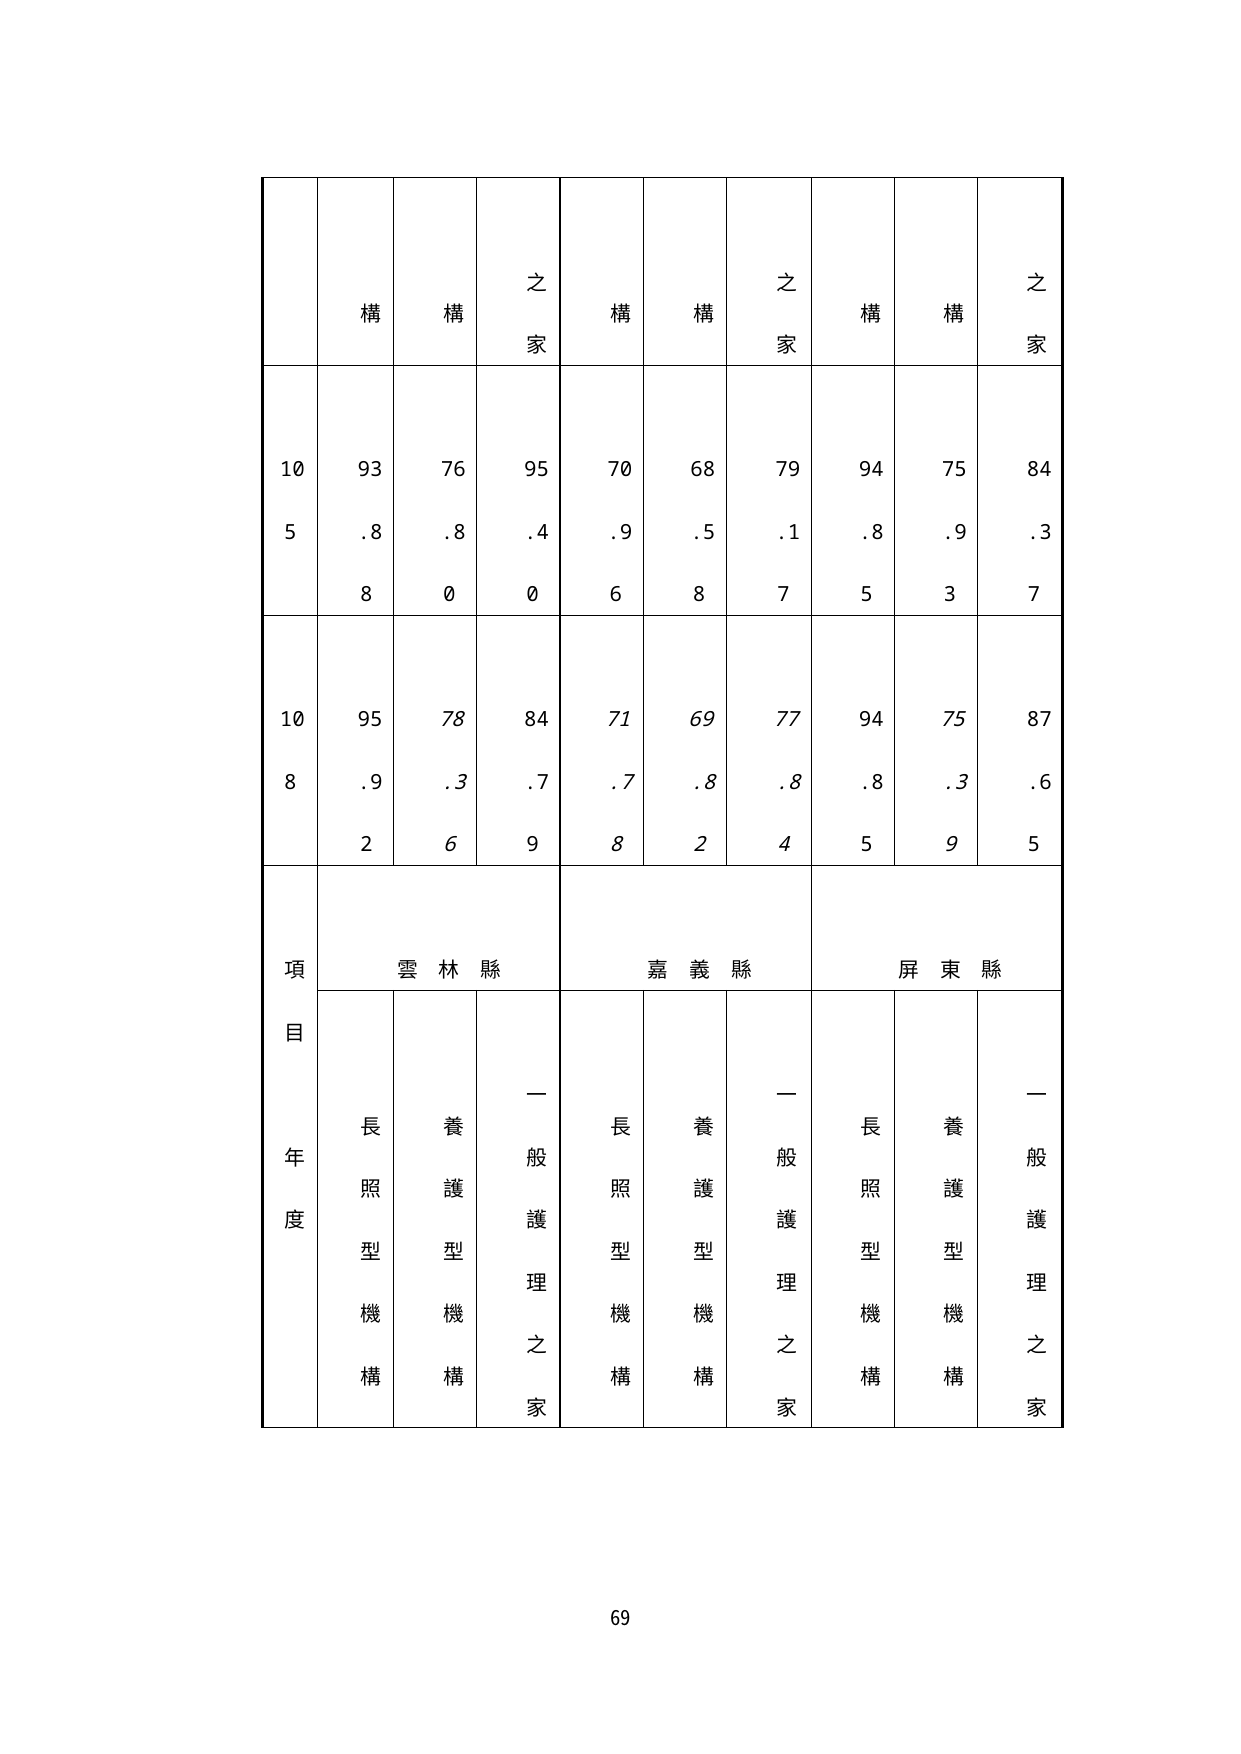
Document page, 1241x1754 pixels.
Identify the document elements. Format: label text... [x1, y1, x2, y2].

table_cell 一般護理之家 [477, 991, 559, 1427]
table_cell 79.17 [727, 366, 811, 615]
table_cell 94.85 [812, 616, 894, 865]
table_cell 94.85 [812, 366, 894, 615]
table_cell 87.65 [978, 616, 1061, 865]
table_cell 95.40 [477, 366, 559, 615]
table_cell 項目 年度 [264, 866, 317, 1427]
table_cell 105 [264, 366, 317, 615]
table_cell 長照型機構 [561, 991, 643, 1427]
table_cell 68.58 [644, 366, 726, 615]
table_cell 108 [264, 616, 317, 865]
table_cell 69.82 [644, 616, 726, 865]
table_cell 嘉義縣 [561, 866, 811, 990]
table_cell 77.84 [727, 616, 811, 865]
table_cell 養護型機構 [394, 991, 476, 1427]
table_cell 84.79 [477, 616, 559, 865]
table_cell 構 [561, 178, 643, 365]
table_cell 構 [644, 178, 726, 365]
table_cell 之家 [477, 178, 559, 365]
table_cell 構 [318, 178, 393, 365]
table_cell [264, 178, 317, 365]
table_cell 78.36 [394, 616, 476, 865]
table_cell 構 [812, 178, 894, 365]
table_cell 一般護理之家 [727, 991, 811, 1427]
table_cell 屏東縣 [812, 866, 1061, 990]
table_cell 構 [895, 178, 977, 365]
table_cell 76.80 [394, 366, 476, 615]
table_cell 75.39 [895, 616, 977, 865]
table_cell 養護型機構 [644, 991, 726, 1427]
table_cell 95.92 [318, 616, 393, 865]
table_cell 雲林縣 [318, 866, 559, 990]
table_cell 84.37 [978, 366, 1061, 615]
table_cell 75.93 [895, 366, 977, 615]
table_cell 養護型機構 [895, 991, 977, 1427]
table_cell 長照型機構 [318, 991, 393, 1427]
table_cell 之家 [727, 178, 811, 365]
table_cell 長照型機構 [812, 991, 894, 1427]
table_cell 70.96 [561, 366, 643, 615]
table_cell 構 [394, 178, 476, 365]
table_cell 71.78 [561, 616, 643, 865]
table_cell 之家 [978, 178, 1061, 365]
table_cell 93.88 [318, 366, 393, 615]
table_cell 一般護理之家 [978, 991, 1061, 1427]
